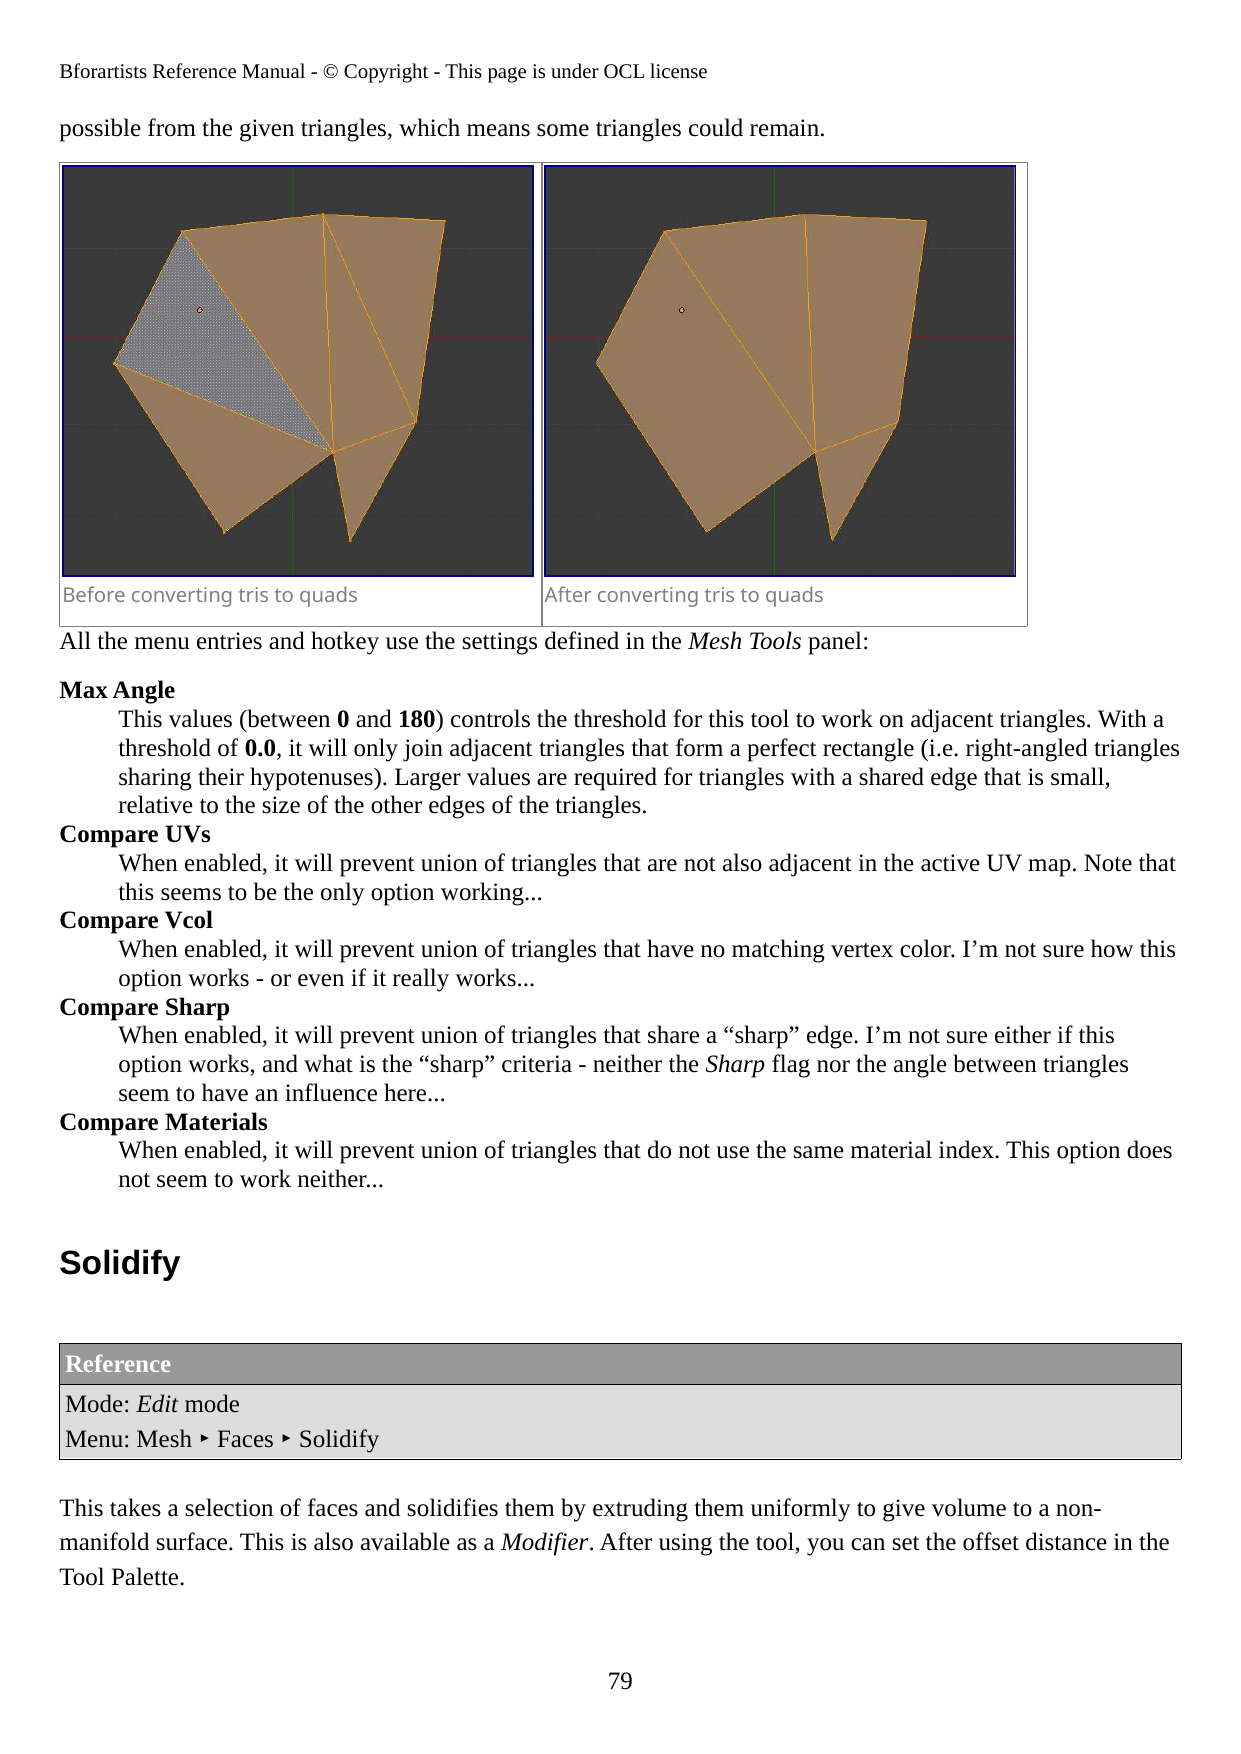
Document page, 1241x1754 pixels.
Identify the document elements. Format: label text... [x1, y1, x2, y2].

list This values (between 0 and 180) controls the threshold for this tool to work on adjacent triangles. With a threshold of 0.0, it will only join adjacent triangles that form a perfect rectangle (i.e. right-angled triangles sharing their hypotenuses). Larger values are required for triangles with a shared edge that is small, relative to the size of the other edges of the triangles. [118, 704, 1181, 819]
text possible from the given triangles, which means some triangles could remain. [59, 113, 1181, 141]
table_header Before converting tris to quads [60, 163, 541, 626]
list When enabled, it will prevent union of triangles that share a “sharp” edge. I’m not sure either if this option works, and what is the “sharp” criteria - neither the Sharp flag nor the angle between triangles seem to have an influence here... [118, 1020, 1181, 1107]
list When enabled, it will prevent union of triangles that do not use the same material index. This option does not seem to work neither... [118, 1135, 1181, 1193]
list When enabled, it will prevent union of triangles that are not also adjacent in the active UV map. Note that this seems to be the only option working... [118, 848, 1181, 905]
subtitle Compare UVs [59, 819, 1181, 848]
text This takes a selection of faces and solidifies them by extruding them uniformly to give volume to a non-manifold surface. This is also available as a Modifier. After using the tool, you can set the offset distance in the Tool Palette. [59, 1493, 1181, 1591]
table_header Reference [60, 1344, 1181, 1384]
picture [64, 167, 532, 575]
text All the menu entries and hotkey use the settings defined in the Mesh Tools panel: [59, 626, 1181, 655]
picture [546, 167, 1015, 575]
table_header After converting tris to quads [543, 163, 1027, 626]
subtitle Compare Sharp [59, 992, 1181, 1020]
subtitle Solidify [59, 1243, 1181, 1282]
table_cell Mode: Edit mode Menu: Mesh ‣ Faces ‣ Solidify [60, 1385, 1181, 1458]
subtitle Compare Vcol [59, 905, 1181, 934]
subtitle Compare Materials [59, 1107, 1181, 1135]
subtitle Max Angle [59, 675, 1181, 704]
list When enabled, it will prevent union of triangles that have no matching vertex color. I’m not sure how this option works - or even if it really works... [118, 934, 1181, 992]
